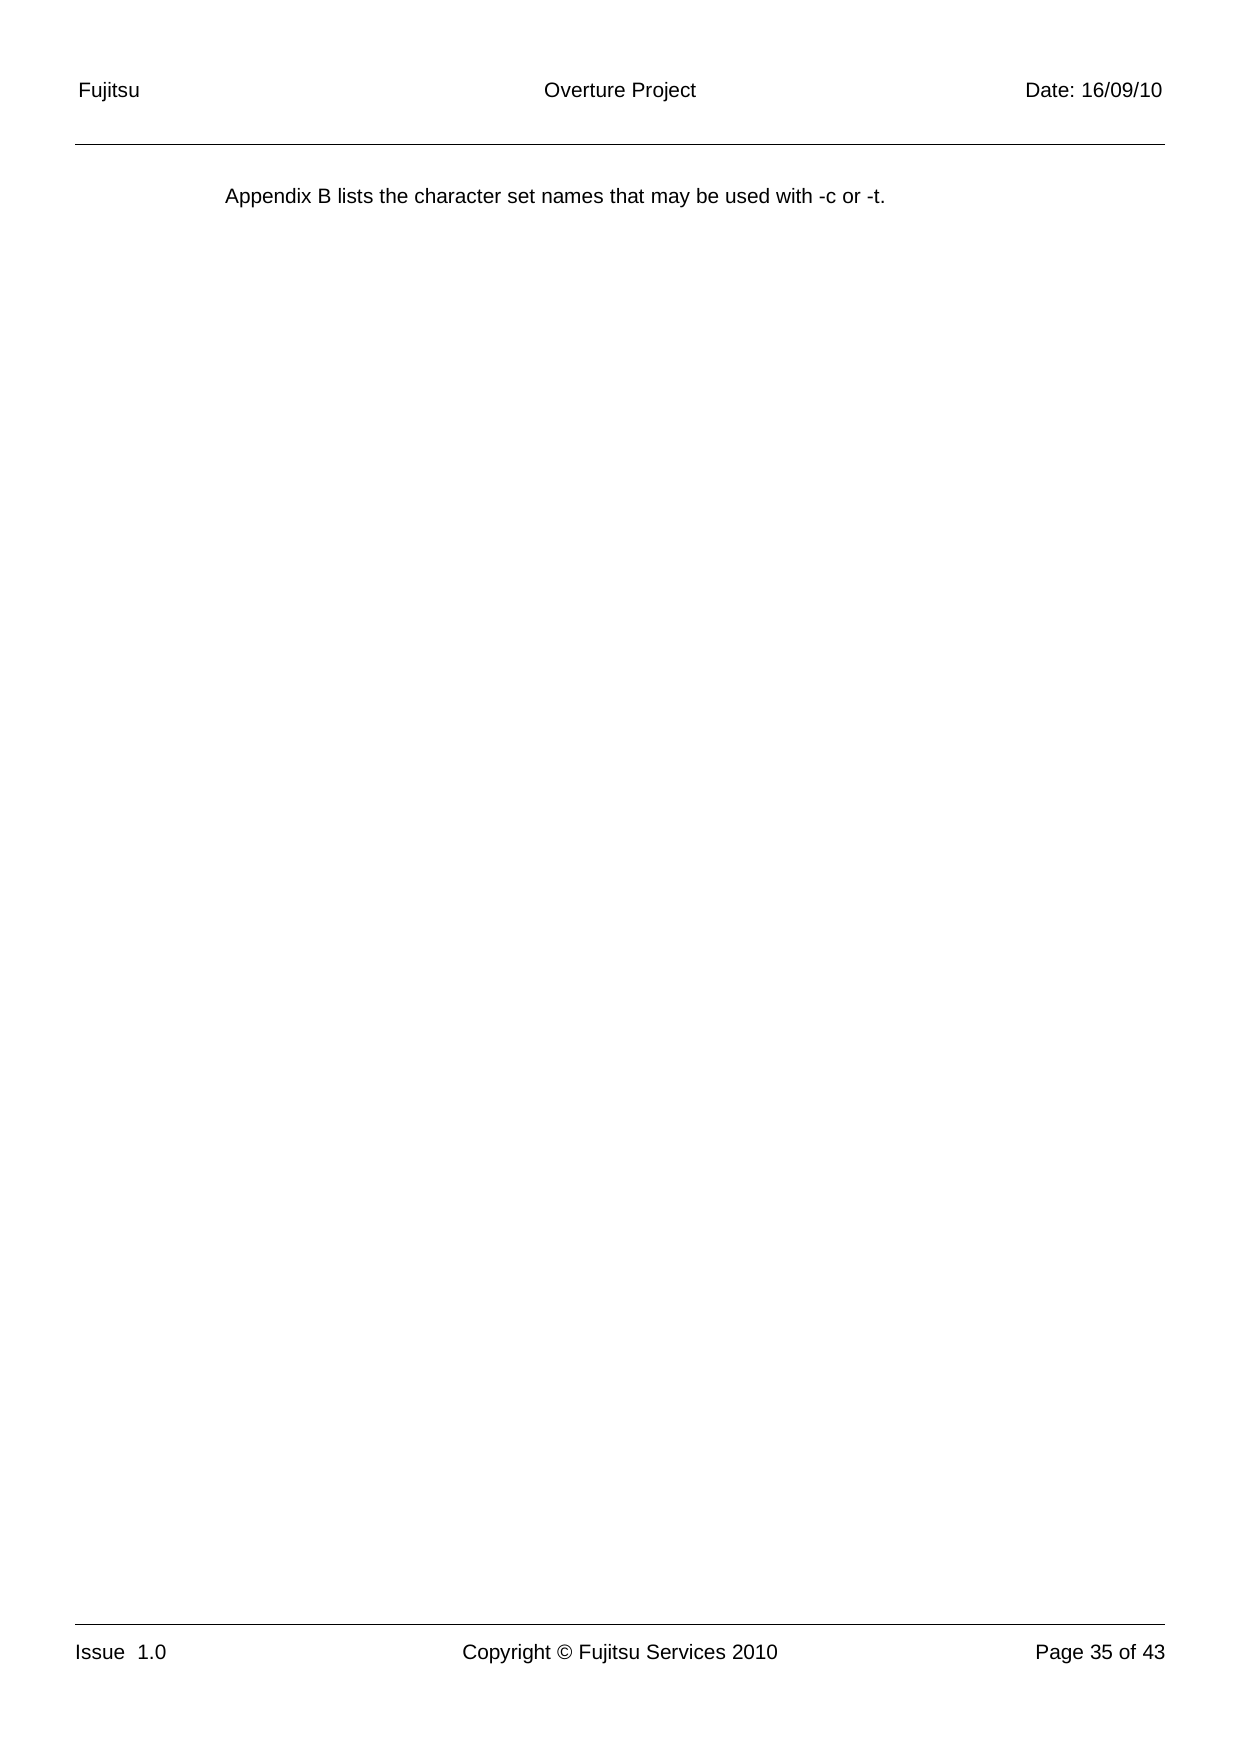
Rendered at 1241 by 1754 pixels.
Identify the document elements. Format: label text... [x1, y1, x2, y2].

text Appendix B lists the character set names that may be used with -c or -t. [225, 184, 1165, 208]
